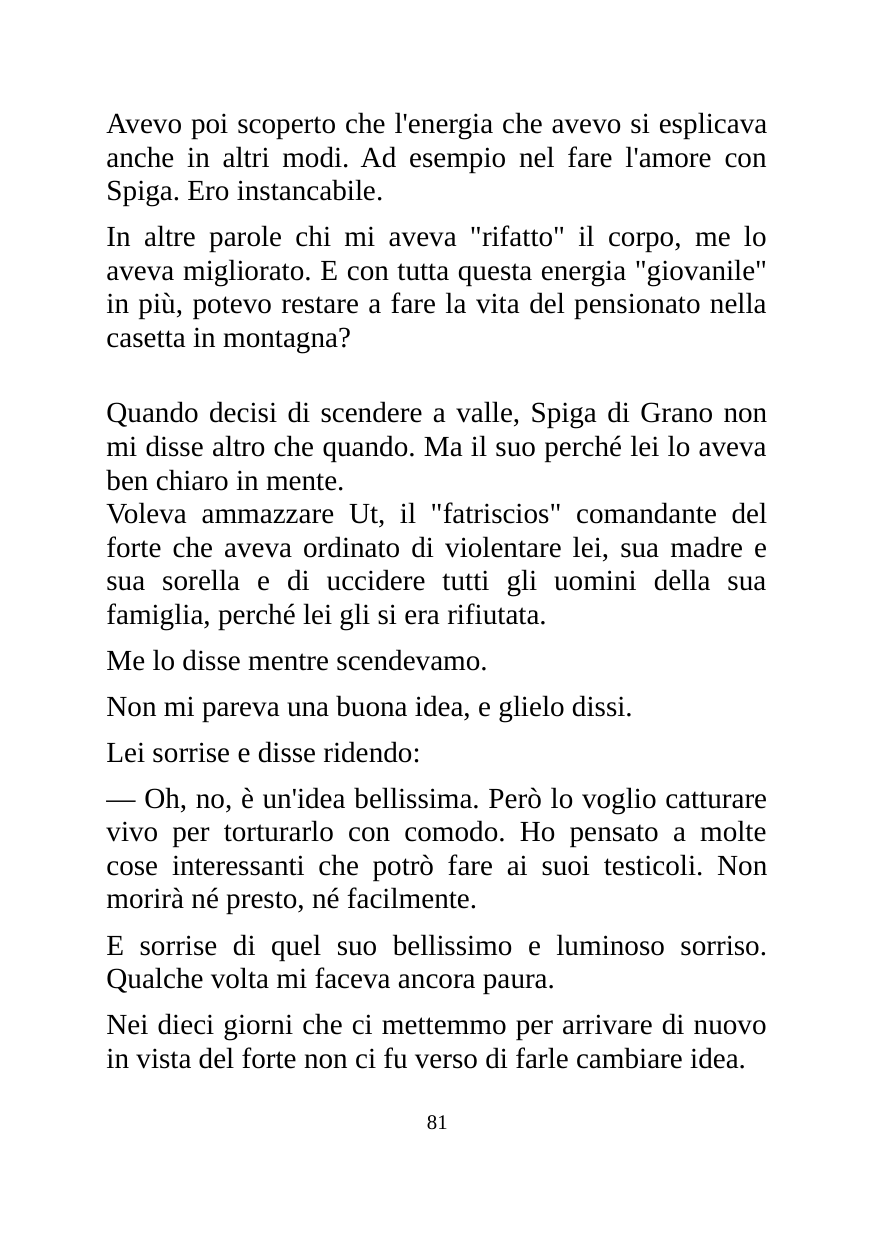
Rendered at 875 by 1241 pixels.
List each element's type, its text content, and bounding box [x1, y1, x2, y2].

text Nei dieci giorni che ci mettemmo per arrivare di nuovo in vista del forte non ci fu verso di farle cambiare idea. [106, 1007, 768, 1074]
text E sorrise di quel suo bellissimo e luminoso sorriso. Qualche volta mi faceva ancora paura. [106, 928, 768, 995]
text Quando decisi di scendere a valle, Spiga di Grano non mi disse altro che quando. Ma il suo perché lei lo aveva ben chiaro in mente. [106, 396, 768, 496]
text Non mi pareva una buona idea, e glielo dissi. [106, 689, 768, 722]
text Voleva ammazzare Ut, il "fatriscios" comandante del forte che aveva ordinato di violentare lei, sua madre e sua sorella e di uccidere tutti gli uomini della sua famiglia, perché lei gli si era rifiutata. [106, 496, 768, 630]
text Me lo disse mentre scendevamo. [106, 643, 768, 676]
text Avevo poi scoperto che l'energia che avevo si esplicava anche in altri modi. Ad esempio nel fare l'amore con Spiga. Ero instancabile. [106, 106, 768, 207]
text Lei sorrise e disse ridendo: [106, 735, 768, 768]
text — Oh, no, è un'idea bellissima. Però lo voglio catturare vivo per torturarlo con comodo. Ho pensato a molte cose interessanti che potrò fare ai suoi testicoli. Non morirà né presto, né facilmente. [106, 781, 768, 915]
text In altre parole chi mi aveva "rifatto" il corpo, me lo aveva migliorato. E con tutta questa energia "giovanile" in più, potevo restare a fare la vita del pensionato nella casetta in montagna? [106, 219, 768, 353]
